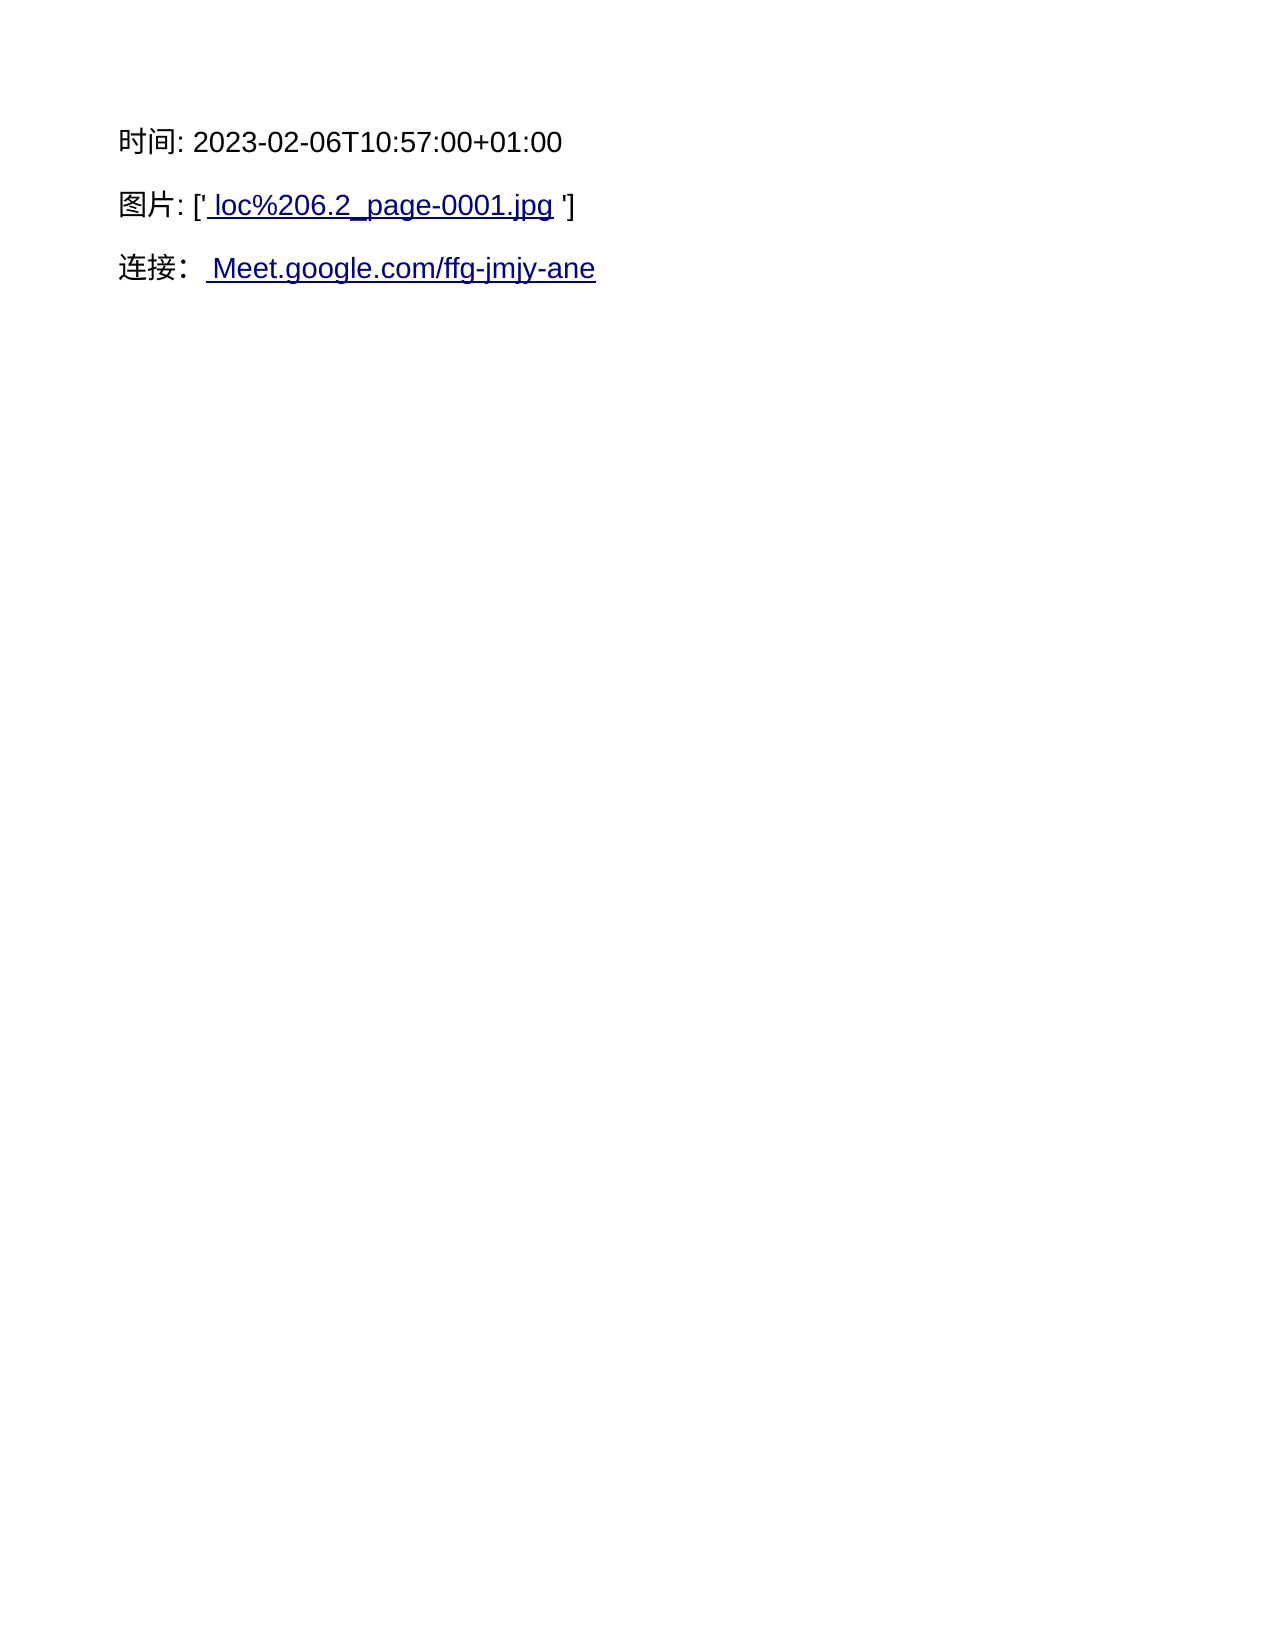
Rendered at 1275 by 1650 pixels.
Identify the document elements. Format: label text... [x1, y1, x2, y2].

text 连接： Meet.google.com/ffg-jmjy-ane [118, 244, 1157, 287]
text 时间: 2023-02-06T10:57:00+01:00 [118, 118, 1157, 160]
text 图片: [' loc%206.2_page-0001.jpg '] [118, 181, 1157, 223]
